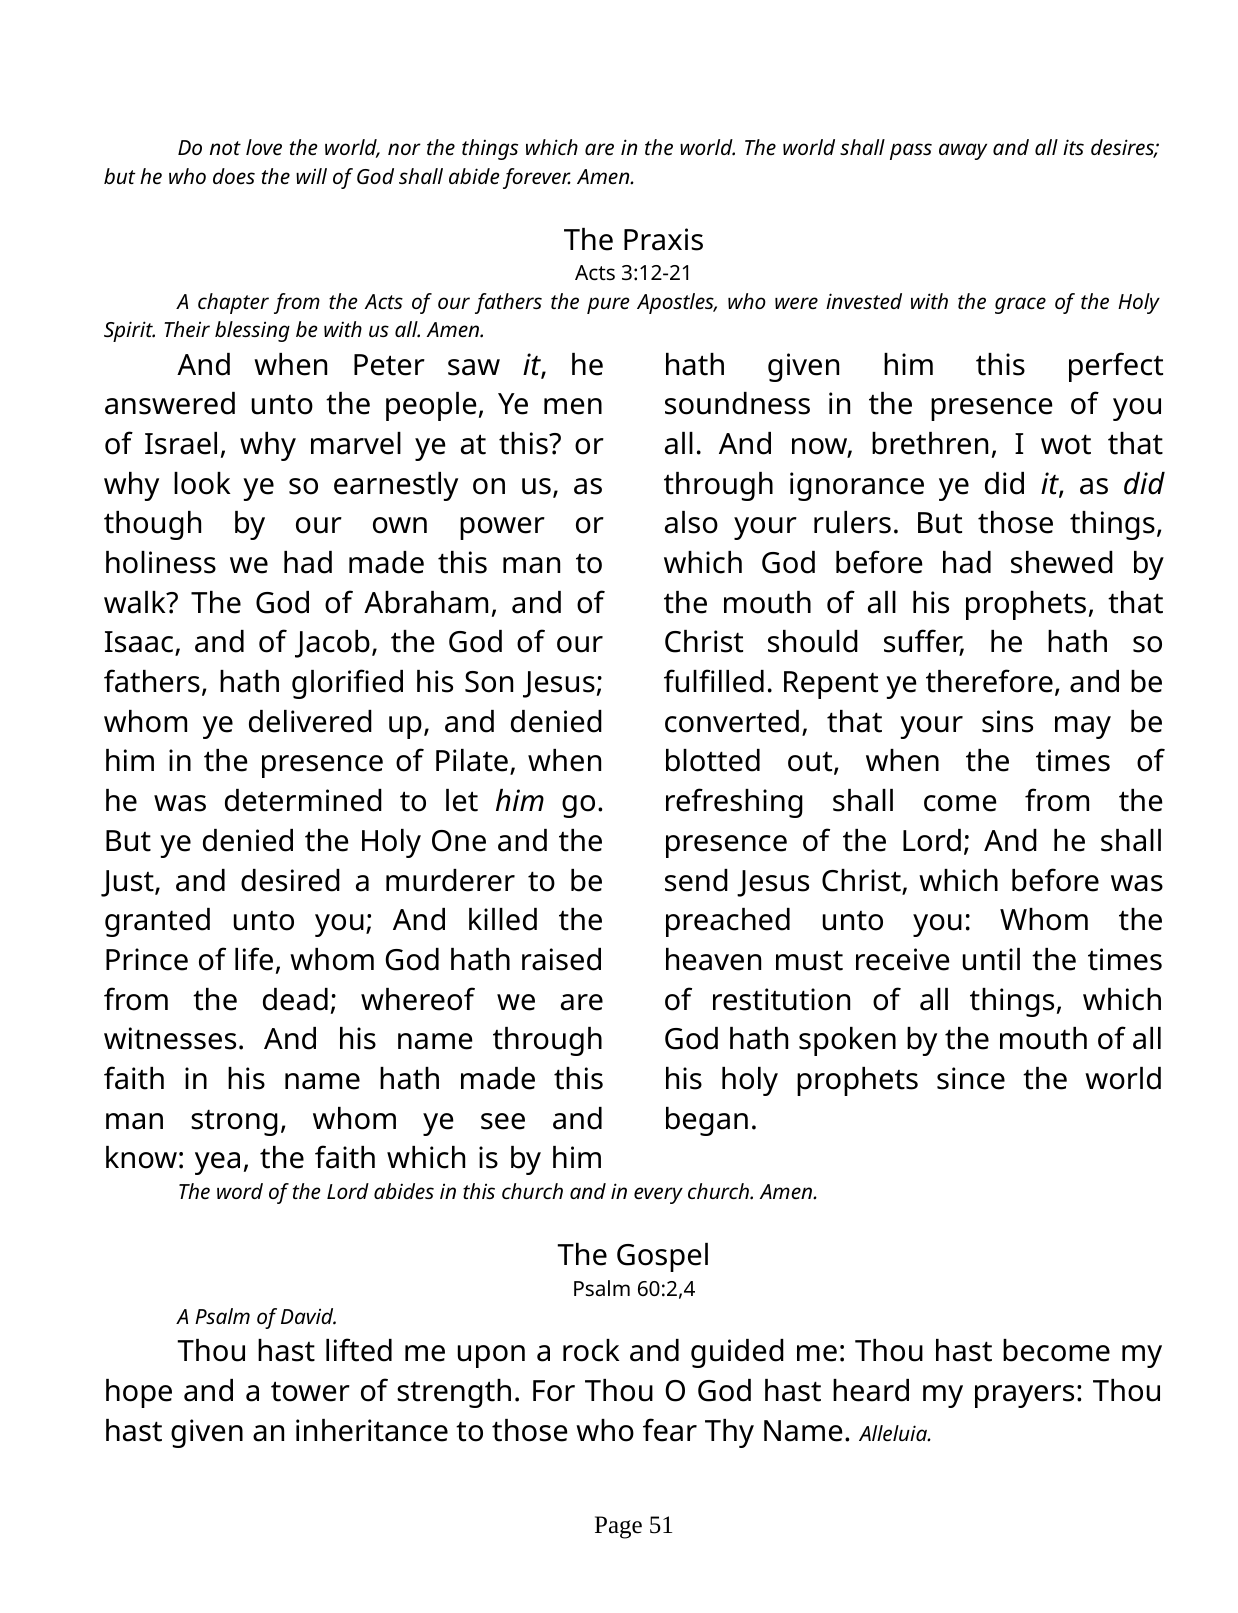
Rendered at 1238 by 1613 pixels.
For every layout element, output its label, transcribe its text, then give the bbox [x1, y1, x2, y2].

text A chapter from the Acts of our fathers the pure Apostles, who were invested with the grace of the Holy Spirit. Their blessing be with us all. Amen. [103, 287, 1164, 344]
text And when Peter saw it, he answered unto the people, Ye men of Israel, why marvel ye at this? or why look ye so earnestly on us, as though by our own power or holiness we had made this man to walk? The God of Abraham, and of Isaac, and of Jacob, the God of our fathers, hath glorified his Son Jesus; whom ye delivered up, and denied him in the presence of Pilate, when he was determined to let him go. But ye denied the Holy One and the Just, and desired a murderer to be granted unto you; And killed the Prince of life, whom God hath raised from the dead; whereof we are witnesses. And his name through faith in his name hath made this man strong, whom ye see and know: yea, the faith which is by him [103, 344, 604, 1177]
text Psalm 60:2,4 [103, 1274, 1164, 1302]
text Do not love the world, nor the things which are in the world. The world shall pass away and all its desires; but he who does the will of God shall abide forever. Amen. [103, 133, 1164, 190]
text The word of the Lord abides in this church and in every church. Amen. [103, 1177, 1164, 1206]
text Acts 3:12-21 [103, 258, 1164, 287]
text hath given him this perfect soundness in the presence of you all. And now, brethren, I wot that through ignorance ye did it, as did also your rulers. But those things, which God before had shewed by the mouth of all his prophets, that Christ should suffer, he hath so fulfilled. Repent ye therefore, and be converted, that your sins may be blotted out, when the times of refreshing shall come from the presence of the Lord; And he shall send Jesus Christ, which before was preached unto you: Whom the heaven must receive until the times of restitution of all things, which God hath spoken by the mouth of all his holy prophets since the world began. [663, 344, 1164, 1138]
text The Praxis [103, 219, 1164, 258]
text Thou hast lifted me upon a rock and guided me: Thou hast become my hope and a tower of strength. For Thou O God hast heard my prayers: Thou hast given an inheritance to those who fear Thy Name. Alleluia. [103, 1331, 1164, 1450]
text The Gospel [103, 1234, 1164, 1274]
text A Psalm of David. [103, 1302, 1164, 1331]
